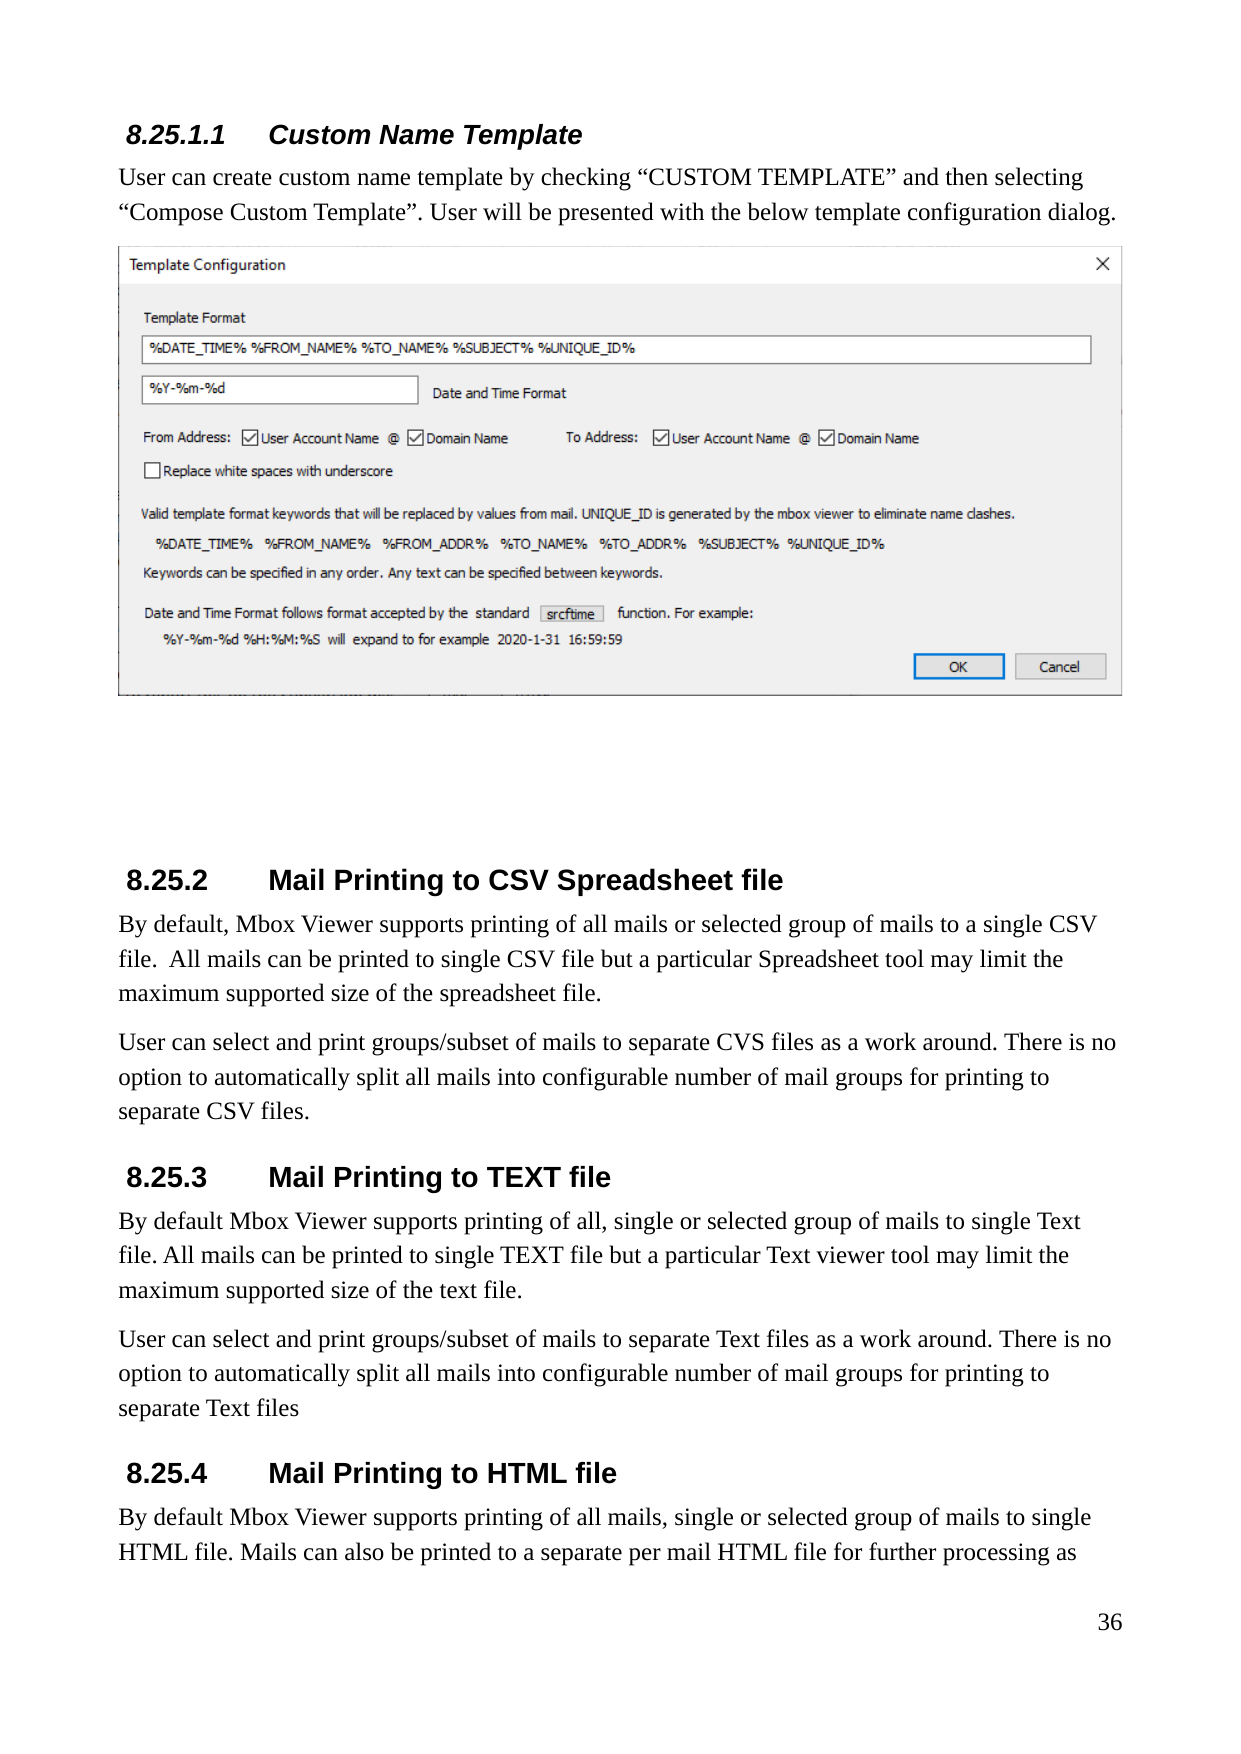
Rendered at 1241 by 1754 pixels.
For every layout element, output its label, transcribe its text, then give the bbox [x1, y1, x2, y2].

picture [118, 246, 1123, 696]
subtitle Custom Name Template [118, 118, 1122, 150]
text User can select and print groups/subset of mails to separate CVS files as a work around. There is no option to automatically split all mails into configurable number of mail groups for printing to separate CSV files. [118, 1027, 1122, 1125]
text User can create custom name template by checking “CUSTOM TEMPLATE” and then selecting “Compose Custom Template”. User will be presented with the below template configuration dialog. [118, 162, 1122, 226]
text By default Mbox Viewer supports printing of all, single or selected group of mails to single Text file. All mails can be printed to single TEXT file but a particular Text viewer tool may limit the maximum supported size of the text file. [118, 1206, 1122, 1303]
subtitle Mail Printing to CSV Spreadsheet file [118, 863, 1122, 897]
text By default, Mbox Viewer supports printing of all mails or selected group of mails to a single CSV file. All mails can be printed to single CSV file but a particular Spreadsheet tool may limit the maximum supported size of the spreadsheet file. [118, 909, 1122, 1007]
subtitle Mail Printing to HTML file [118, 1456, 1122, 1490]
text By default Mbox Viewer supports printing of all mails, single or selected group of mails to single HTML file. Mails can also be printed to a separate per mail HTML file for further processing as [118, 1502, 1122, 1566]
text User can select and print groups/subset of mails to separate Text files as a work around. There is no option to automatically split all mails into configurable number of mail groups for printing to separate Text files [118, 1324, 1122, 1422]
subtitle Mail Printing to TEXT file [118, 1160, 1122, 1193]
